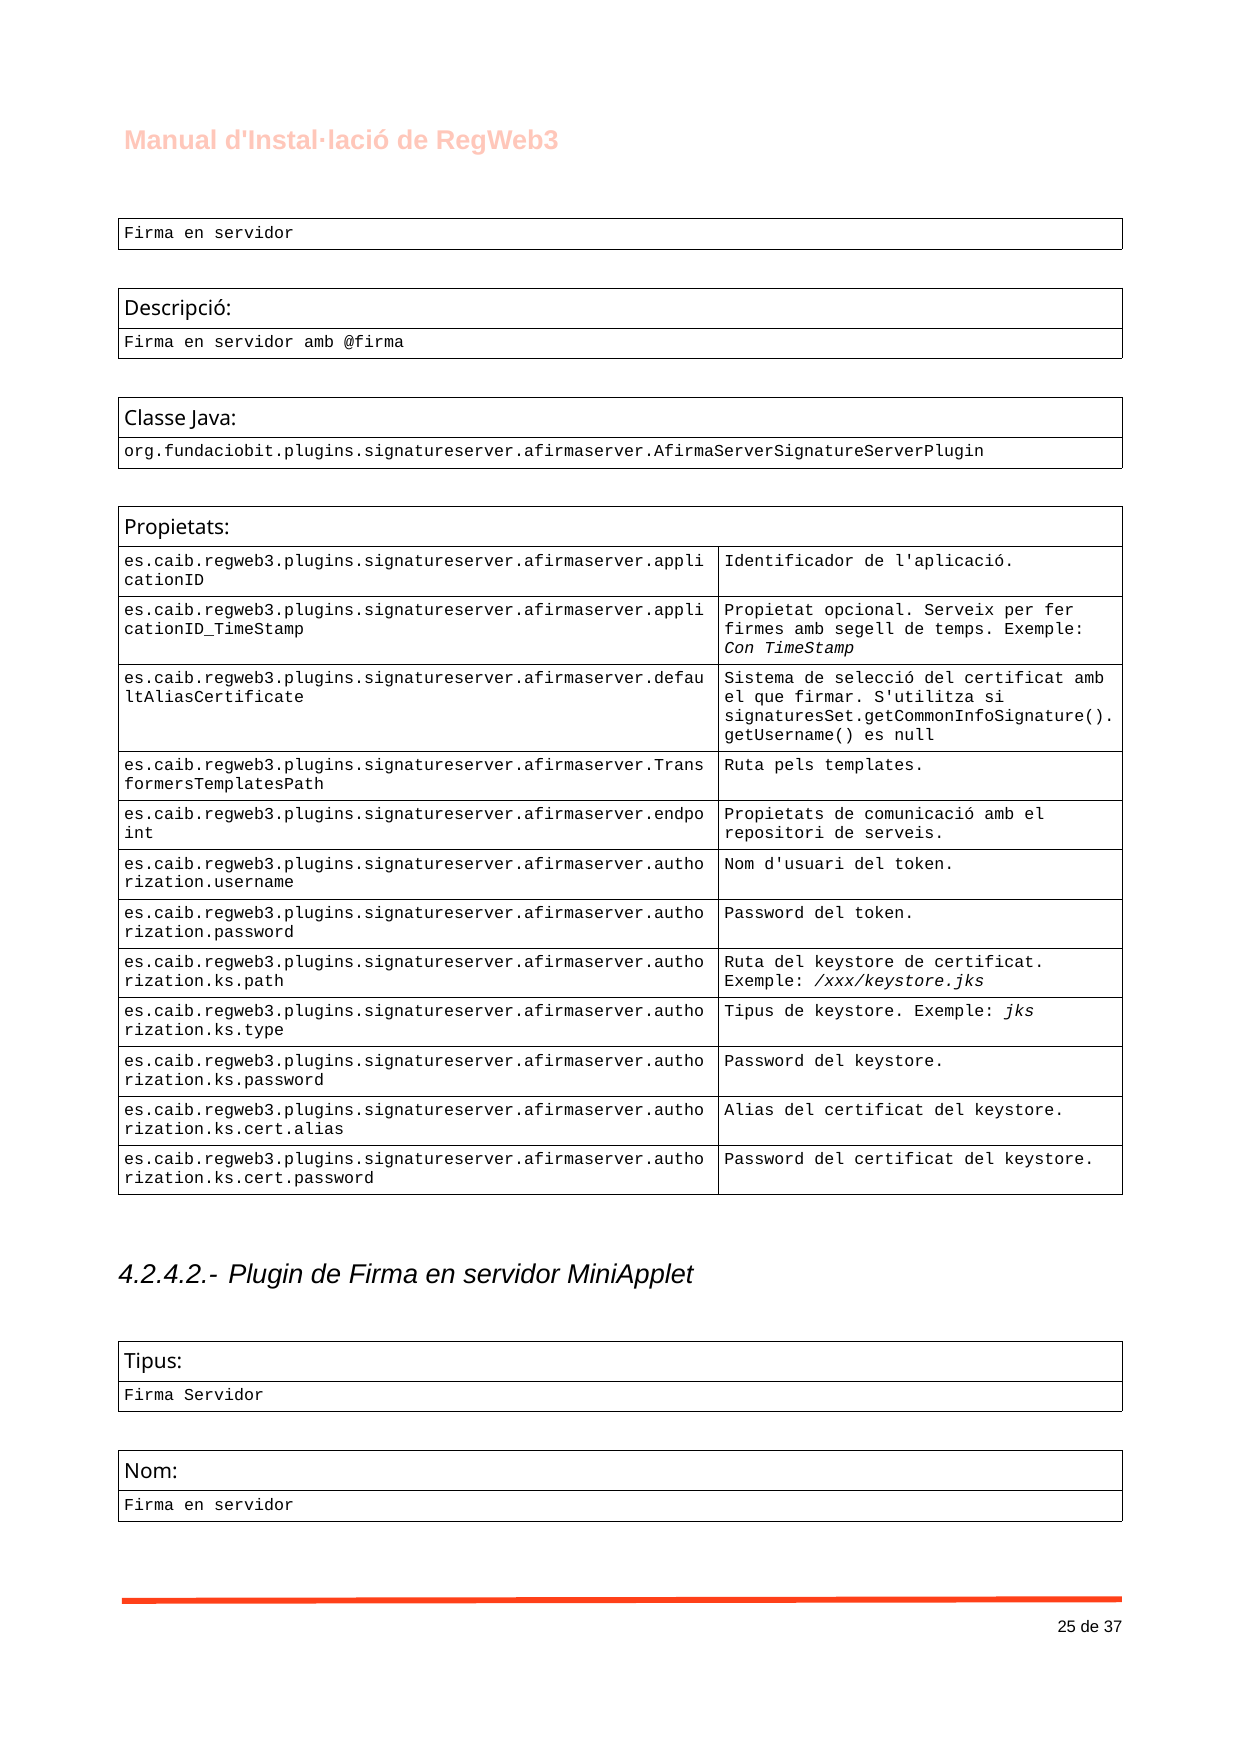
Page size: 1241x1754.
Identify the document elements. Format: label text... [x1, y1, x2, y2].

table_cell Sistema de selecció del certificat amb el que firmar. S'utilitza si signaturesSet.getCommonInfoSignature().getUsername() es null [719, 665, 1122, 751]
table_cell es.caib.regweb3.plugins.signatureserver.afirmaserver.defaultAliasCertificate [119, 665, 718, 751]
table_cell es.caib.regweb3.plugins.signatureserver.afirmaserver.authorization.ks.type [119, 998, 718, 1046]
table_header Nom: [119, 1451, 1122, 1490]
table_cell Nom d'usuari del token. [719, 850, 1122, 899]
table_cell Ruta del keystore de certificat. Exemple: /xxx/keystore.jks [719, 949, 1122, 997]
table_header Propietats: [119, 507, 1122, 546]
table_cell Propietats de comunicació amb el repositori de serveis. [719, 801, 1122, 849]
table_cell es.caib.regweb3.plugins.signatureserver.afirmaserver.authorization.username [119, 850, 718, 899]
table_cell Firma Servidor [119, 1382, 1122, 1411]
table_cell Identificador de l'aplicació. [719, 547, 1122, 596]
table_cell Alias del certificat del keystore. [719, 1097, 1122, 1145]
subtitle Plugin de Firma en servidor MiniApplet [118, 1258, 1122, 1289]
table_cell Propietat opcional. Serveix per fer firmes amb segell de temps. Exemple: Con TimeStamp [719, 597, 1122, 664]
table_cell es.caib.regweb3.plugins.signatureserver.afirmaserver.TransformersTemplatesPath [119, 752, 718, 800]
table_header Descripció: [119, 289, 1122, 328]
table_cell Firma en servidor amb @firma [119, 329, 1122, 358]
table_cell es.caib.regweb3.plugins.signatureserver.afirmaserver.applicationID_TimeStamp [119, 597, 718, 664]
table_cell Ruta pels templates. [719, 752, 1122, 800]
table_cell es.caib.regweb3.plugins.signatureserver.afirmaserver.authorization.ks.path [119, 949, 718, 997]
table_cell Password del token. [719, 900, 1122, 948]
table_cell es.caib.regweb3.plugins.signatureserver.afirmaserver.authorization.ks.cert.password [119, 1146, 718, 1194]
table_cell es.caib.regweb3.plugins.signatureserver.afirmaserver.authorization.ks.password [119, 1047, 718, 1096]
table_cell Password del certificat del keystore. [719, 1146, 1122, 1194]
table_cell Firma en servidor [119, 1491, 1122, 1521]
table_cell es.caib.regweb3.plugins.signatureserver.afirmaserver.authorization.password [119, 900, 718, 948]
table_cell Firma en servidor [119, 219, 1122, 249]
table_cell es.caib.regweb3.plugins.signatureserver.afirmaserver.endpoint [119, 801, 718, 849]
table_cell Password del keystore. [719, 1047, 1122, 1096]
table_cell Tipus de keystore. Exemple: jks [719, 998, 1122, 1046]
table_header Tipus: [119, 1342, 1122, 1381]
table_cell es.caib.regweb3.plugins.signatureserver.afirmaserver.applicationID [119, 547, 718, 596]
table_header Classe Java: [119, 398, 1122, 437]
table_cell es.caib.regweb3.plugins.signatureserver.afirmaserver.authorization.ks.cert.alias [119, 1097, 718, 1145]
table_cell org.fundaciobit.plugins.signatureserver.afirmaserver.AfirmaServerSignatureServerPlugin [119, 438, 1122, 467]
